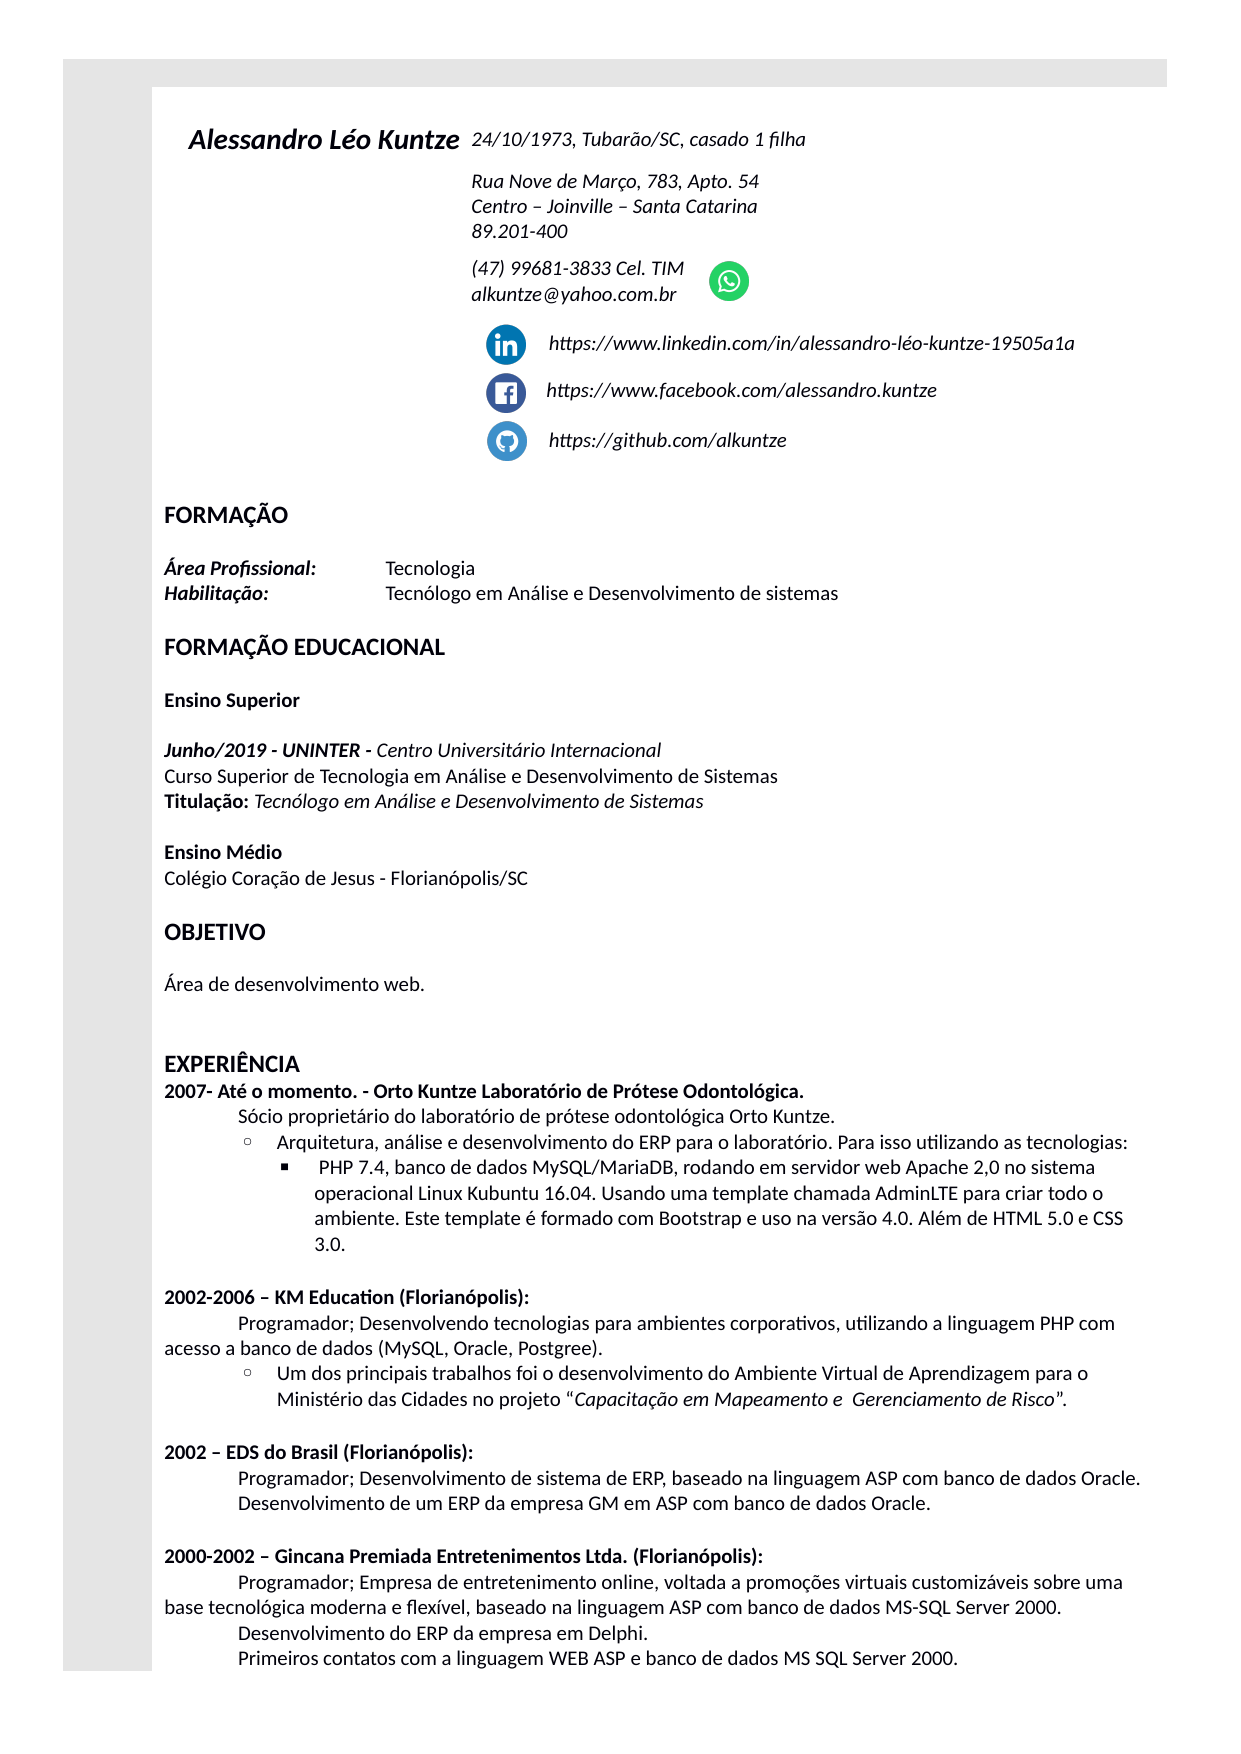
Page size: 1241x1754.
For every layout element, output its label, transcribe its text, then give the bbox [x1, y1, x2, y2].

table_cell [63, 1048, 152, 1078]
table_cell [466, 312, 1156, 471]
table_cell [63, 916, 152, 946]
table_cell [63, 471, 152, 499]
table_cell [164, 312, 466, 471]
picture [511, 324, 527, 342]
picture [485, 372, 527, 414]
table_cell [1156, 115, 1167, 471]
table_cell [471, 416, 537, 465]
table_cell EXPERIÊNCIA [152, 1048, 1167, 1078]
table_cell [63, 529, 152, 631]
table_header Alessandro Léo Kuntze [164, 115, 466, 162]
table_header https://www.linkedin.com/in/alessandro-léo-kuntze-19505a1a [537, 318, 1151, 367]
table_cell [152, 115, 164, 471]
table_cell [164, 250, 466, 312]
table_cell Área de desenvolvimento web. [152, 946, 1167, 1048]
table_cell [63, 661, 152, 916]
table_cell [152, 87, 1167, 115]
table_cell [63, 499, 152, 529]
table_cell OBJETIVO [152, 916, 1167, 946]
picture [486, 420, 528, 462]
table_cell Área Profissional: Tecnologia Habilitação: Tecnólogo em Análise e Desenvolvimento de sistemas [152, 529, 1167, 631]
table_cell https://github.com/alkuntze [537, 416, 1151, 465]
picture [485, 324, 527, 366]
table_cell https://www.facebook.com/alessandro.kuntze [537, 367, 1151, 416]
picture [496, 341, 500, 355]
table_cell [63, 87, 152, 115]
table_cell FORMAÇÃO [152, 499, 1167, 529]
table_cell Rua Nove de Março, 783, Apto. 54 Centro – Joinville – Santa Catarina 89.201-400 [466, 162, 908, 250]
table_cell (47) 99681-3833 Cel. TIM alkuntze@yahoo.com.br [466, 250, 908, 312]
table_cell FORMAÇÃO EDUCACIONAL [152, 631, 1167, 661]
table_header [471, 318, 537, 367]
table_header [908, 115, 1156, 312]
picture [503, 341, 517, 355]
table_cell [63, 1078, 152, 1671]
table_cell 2007- Até o momento. - Orto Kuntze Laboratório de Prótese Odontológica. Sócio proprietário do laboratório de prótese odontológica Orto Kuntze. Arquitetura, análise e desenvolvimento do ERP para o laboratório. Para isso utilizando as tecnologias: PHP 7.4, banco de dados MySQL/MariaDB, rodando em servidor web Apache 2,0 no sistema operacional Linux Kubuntu 16.04. Usando uma template chamada AdminLTE para criar todo o ambiente. Este template é formado com Bootstrap e uso na versão 4.0. Além de HTML 5.0 e CSS 3.0. 2002-2006 – KM Education (Florianópolis): Programador; Desenvolvendo tecnologias para ambientes corporativos, utilizando a linguagem PHP com acesso a banco de dados (MySQL, Oracle, Postgree). Um dos principais trabalhos foi o desenvolvimento do Ambiente Virtual de Aprendizagem para o Ministério das Cidades no projeto “Capacitação em Mapeamento e Gerenciamento de Risco”. 2002 – EDS do Brasil (Florianópolis): Programador; Desenvolvimento de sistema de ERP, baseado na linguagem ASP com banco de dados Oracle. Desenvolvimento de um ERP da empresa GM em ASP com banco de dados Oracle. 2000-2002 – Gincana Premiada Entretenimentos Ltda. (Florianópolis): Programador; Empresa de entretenimento online, voltada a promoções virtuais customizáveis sobre uma base tecnológica moderna e flexível, baseado na linguagem ASP com banco de dados MS-SQL Server 2000. Desenvolvimento do ERP da empresa em Delphi. Primeiros contatos com a linguagem WEB ASP e banco de dados MS SQL Server 2000. [152, 1078, 1167, 1671]
table_header 24/10/1973, Tubarão/SC, casado 1 filha [466, 115, 908, 162]
table_header [63, 59, 1167, 87]
table_cell [471, 367, 537, 416]
table_cell [63, 946, 152, 1048]
picture [708, 260, 750, 302]
table_cell [63, 115, 152, 471]
table_cell [164, 162, 466, 250]
table_cell Ensino Superior Junho/2019 - UNINTER - Centro Universitário Internacional Curso Superior de Tecnologia em Análise e Desenvolvimento de Sistemas Titulação: Tecnólogo em Análise e Desenvolvimento de Sistemas Ensino Médio Colégio Coração de Jesus - Florianópolis/SC [152, 661, 1167, 916]
table_cell [152, 471, 1167, 499]
table_cell [63, 631, 152, 661]
